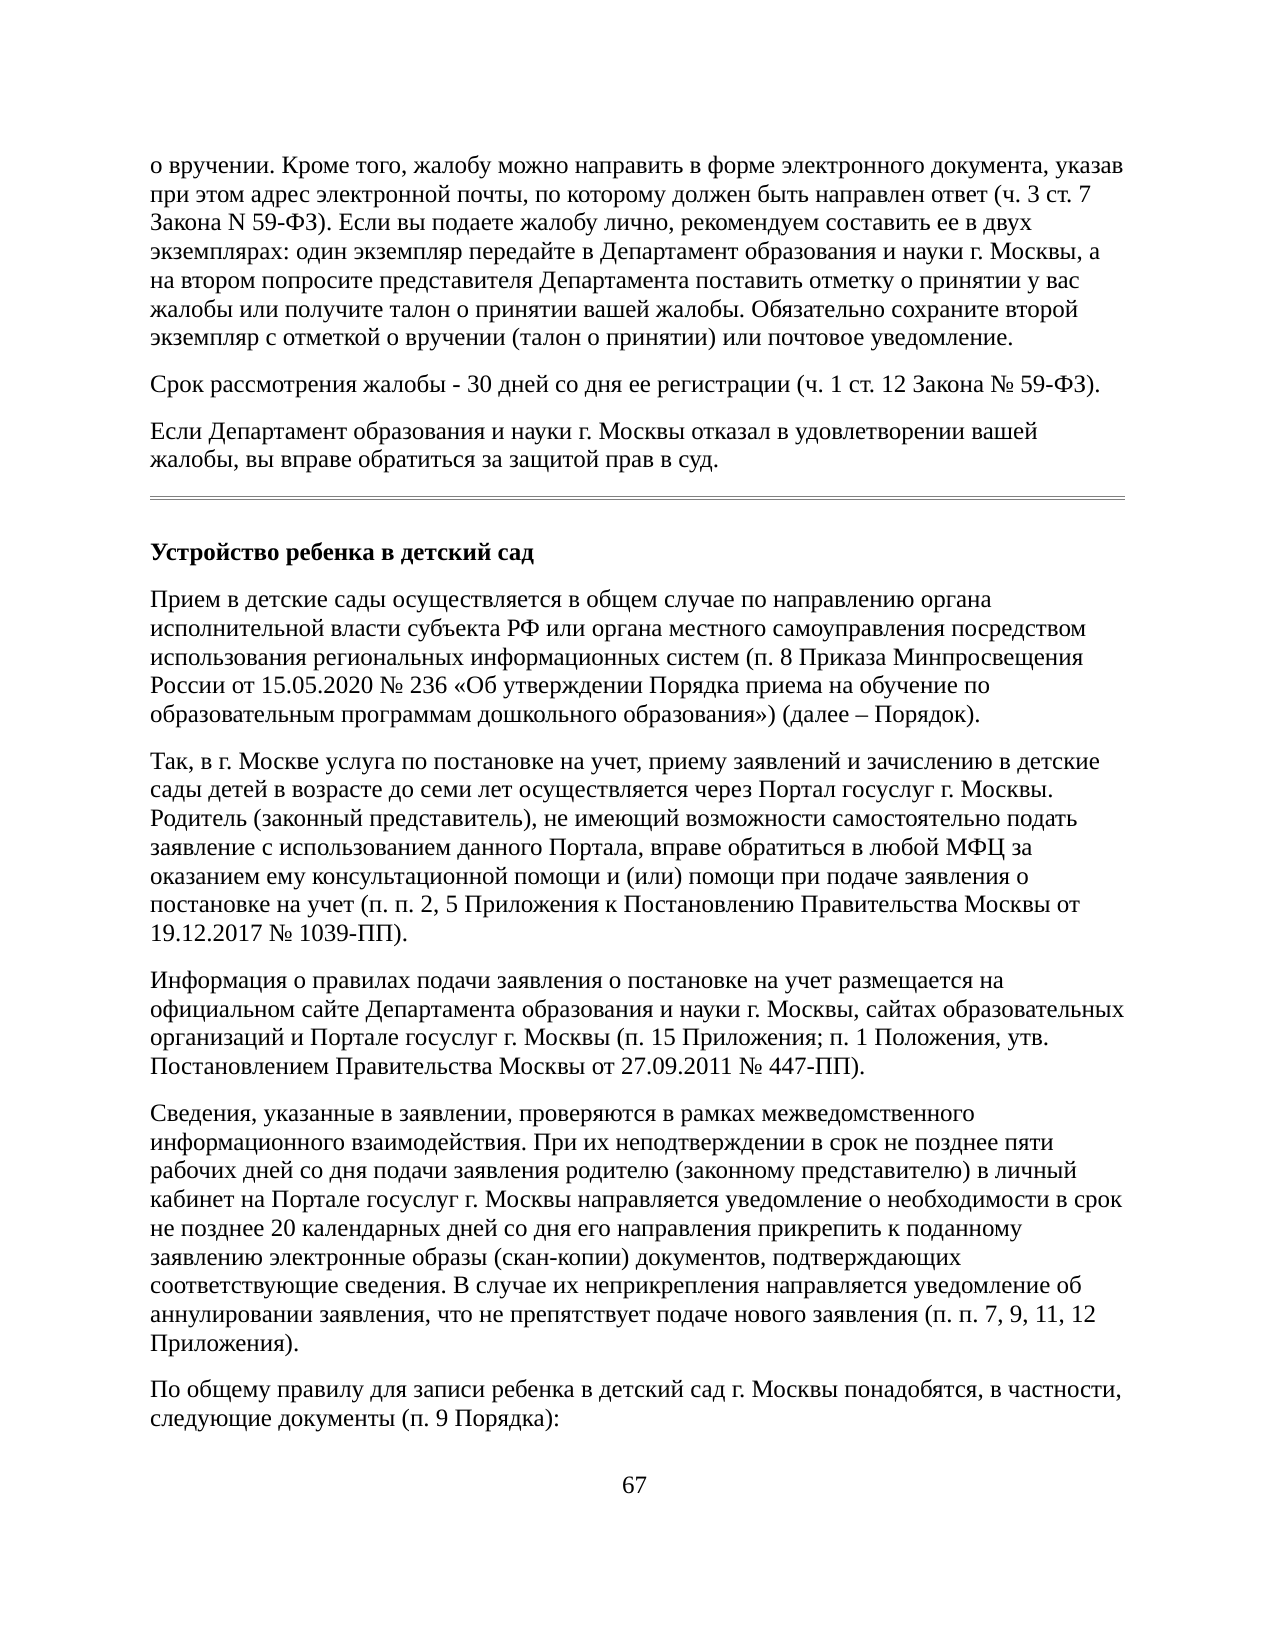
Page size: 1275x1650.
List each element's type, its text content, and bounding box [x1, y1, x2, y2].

text о вручении. Кроме того, жалобу можно направить в форме электронного документа, указав при этом адрес электронной почты, по которому должен быть направлен ответ (ч. 3 ст. 7 Закона N 59-ФЗ). Если вы подаете жалобу лично, рекомендуем составить ее в двух экземплярах: один экземпляр передайте в Департамент образования и науки г. Москвы, а на втором попросите представителя Департамента поставить отметку о принятии у вас жалобы или получите талон о принятии вашей жалобы. Обязательно сохраните второй экземпляр с отметкой о вручении (талон о принятии) или почтовое уведомление. [150, 150, 1125, 351]
text Срок рассмотрения жалобы - 30 дней со дня ее регистрации (ч. 1 ст. 12 Закона № 59-ФЗ). [150, 369, 1125, 398]
text Информация о правилах подачи заявления о постановке на учет размещается на официальном сайте Департамента образования и науки г. Москвы, сайтах образовательных организаций и Портале госуслуг г. Москвы (п. 15 Приложения; п. 1 Положения, утв. Постановлением Правительства Москвы от 27.09.2011 № 447-ПП). [150, 965, 1125, 1080]
text Прием в детские сады осуществляется в общем случае по направлению органа исполнительной власти субъекта РФ или органа местного самоуправления посредством использования региональных информационных систем (п. 8 Приказа Минпросвещения России от 15.05.2020 № 236 «Об утверждении Порядка приема на обучение по образовательным программам дошкольного образования») (далее – Порядок). [150, 584, 1125, 728]
text Так, в г. Москве услуга по постановке на учет, приему заявлений и зачислению в детские сады детей в возрасте до семи лет осуществляется через Портал госуслуг г. Москвы. Родитель (законный представитель), не имеющий возможности самостоятельно подать заявление с использованием данного Портала, вправе обратиться в любой МФЦ за оказанием ему консультационной помощи и (или) помощи при подаче заявления о постановке на учет (п. п. 2, 5 Приложения к Постановлению Правительства Москвы от 19.12.2017 № 1039-ПП). [150, 746, 1125, 947]
text По общему правилу для записи ребенка в детский сад г. Москвы понадобятся, в частности, следующие документы (п. 9 Порядка): [150, 1374, 1125, 1432]
text Если Департамент образования и науки г. Москвы отказал в удовлетворении вашей жалобы, вы вправе обратиться за защитой прав в суд. [150, 416, 1125, 473]
text Устройство ребенка в детский сад [150, 537, 1125, 566]
text Сведения, указанные в заявлении, проверяются в рамках межведомственного информационного взаимодействия. При их неподтверждении в срок не позднее пяти рабочих дней со дня подачи заявления родителю (законному представителю) в личный кабинет на Портале госуслуг г. Москвы направляется уведомление о необходимости в срок не позднее 20 календарных дней со дня его направления прикрепить к поданному заявлению электронные образы (скан-копии) документов, подтверждающих соответствующие сведения. В случае их неприкрепления направляется уведомление об аннулировании заявления, что не препятствует подаче нового заявления (п. п. 7, 9, 11, 12 Приложения). [150, 1098, 1125, 1357]
